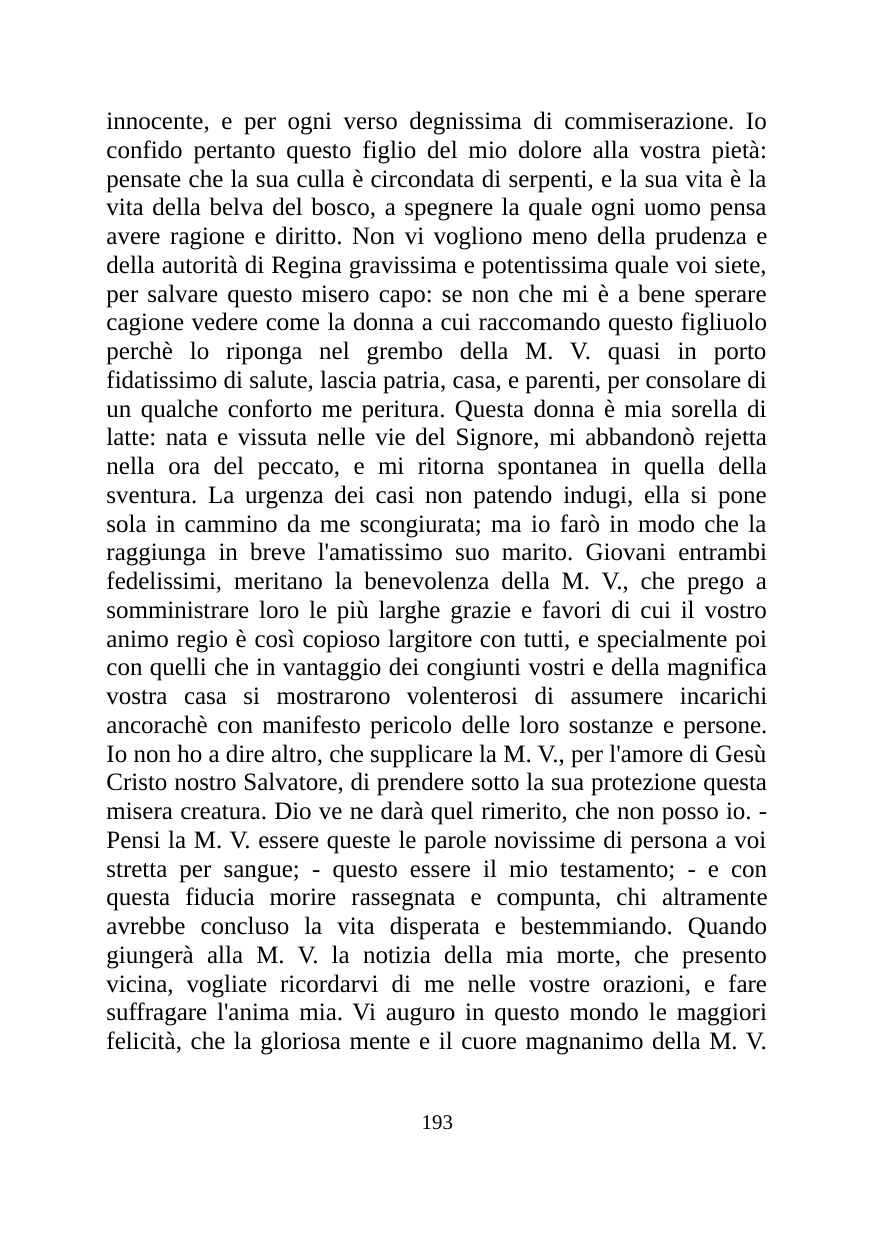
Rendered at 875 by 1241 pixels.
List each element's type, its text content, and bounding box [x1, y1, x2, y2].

text innocente, e per ogni verso degnissima di commiserazione. Io confido pertanto questo figlio del mio dolore alla vostra pietà: pensate che la sua culla è circondata di serpenti, e la sua vita è la vita della belva del bosco, a spegnere la quale ogni uomo pensa avere ragione e diritto. Non vi vogliono meno della prudenza e della autorità di Regina gravissima e potentissima quale voi siete, per salvare questo misero capo: se non che mi è a bene sperare cagione vedere come la donna a cui raccomando questo figliuolo perchè lo riponga nel grembo della M. V. quasi in porto fidatissimo di salute, lascia patria, casa, e parenti, per consolare di un qualche conforto me peritura. Questa donna è mia sorella di latte: nata e vissuta nelle vie del Signore, mi abbandonò rejetta nella ora del peccato, e mi ritorna spontanea in quella della sventura. La urgenza dei casi non patendo indugi, ella si pone sola in cammino da me scongiurata; ma io farò in modo che la raggiunga in breve l'amatissimo suo marito. Giovani entrambi fedelissimi, meritano la benevolenza della M. V., che prego a somministrare loro le più larghe grazie e favori di cui il vostro animo regio è così copioso largitore con tutti, e specialmente poi con quelli che in vantaggio dei congiunti vostri e della magnifica vostra casa si mostrarono volenterosi di assumere incarichi ancorachè con manifesto pericolo delle loro sostanze e persone. Io non ho a dire altro, che supplicare la M. V., per l'amore di Gesù Cristo nostro Salvatore, di prendere sotto la sua protezione questa misera creatura. Dio ve ne darà quel rimerito, che non posso io. - Pensi la M. V. essere queste le parole novissime di persona a voi stretta per sangue; - questo essere il mio testamento; - e con questa fiducia morire rassegnata e compunta, chi altramente avrebbe concluso la vita disperata e bestemmiando. Quando giungerà alla M. V. la notizia della mia morte, che presento vicina, vogliate ricordarvi di me nelle vostre orazioni, e fare suffragare l'anima mia. Vi auguro in questo mondo le maggiori felicità, che la gloriosa mente e il cuore magnanimo della M. V. [106, 106, 768, 1055]
